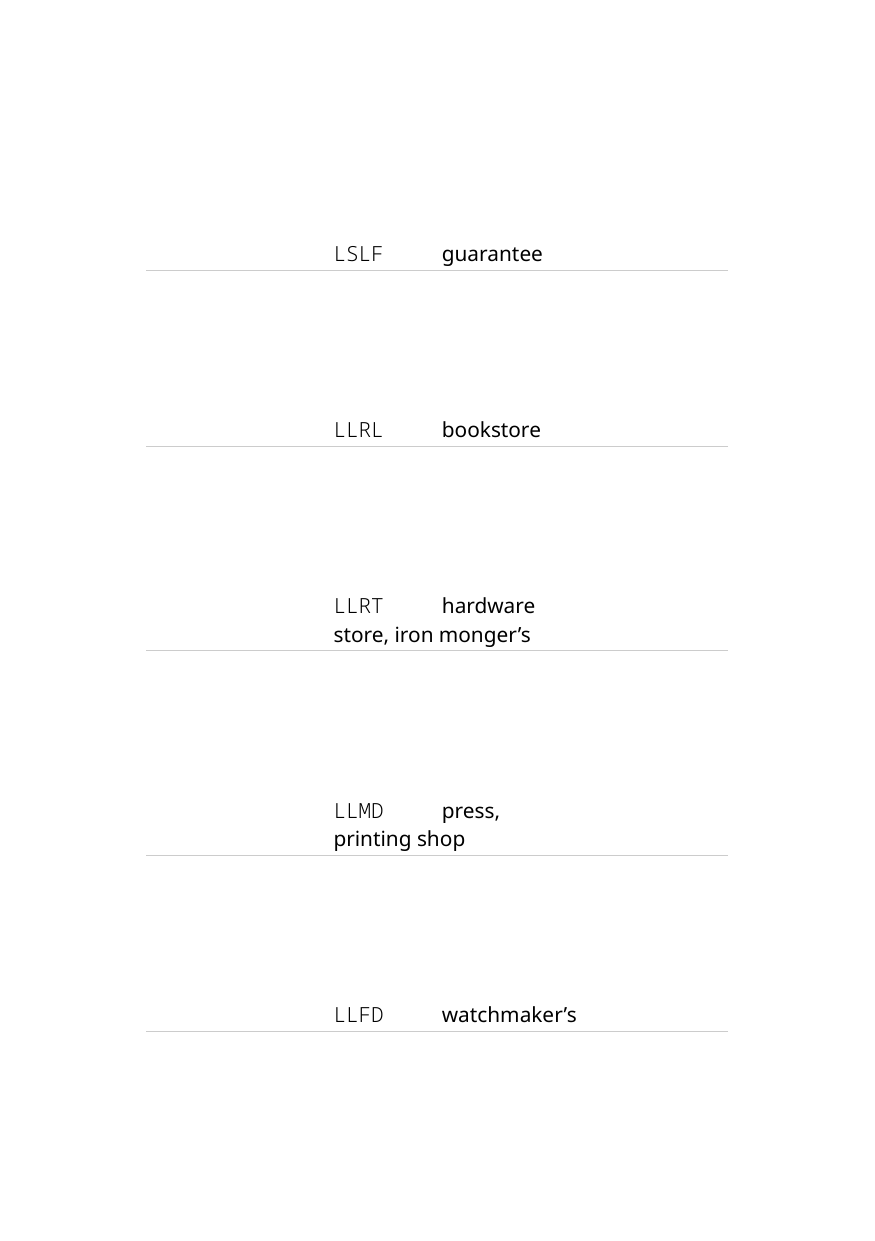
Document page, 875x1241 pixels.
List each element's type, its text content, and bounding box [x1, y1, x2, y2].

text LLRL bookstore [146, 271, 728, 446]
text LSLF guarantee [146, 94, 728, 270]
text LLFD watchmaker’s [146, 856, 728, 1031]
text LLMD press, printing shop [146, 651, 728, 855]
text LLRT hardware store, iron monger’s [146, 447, 728, 650]
